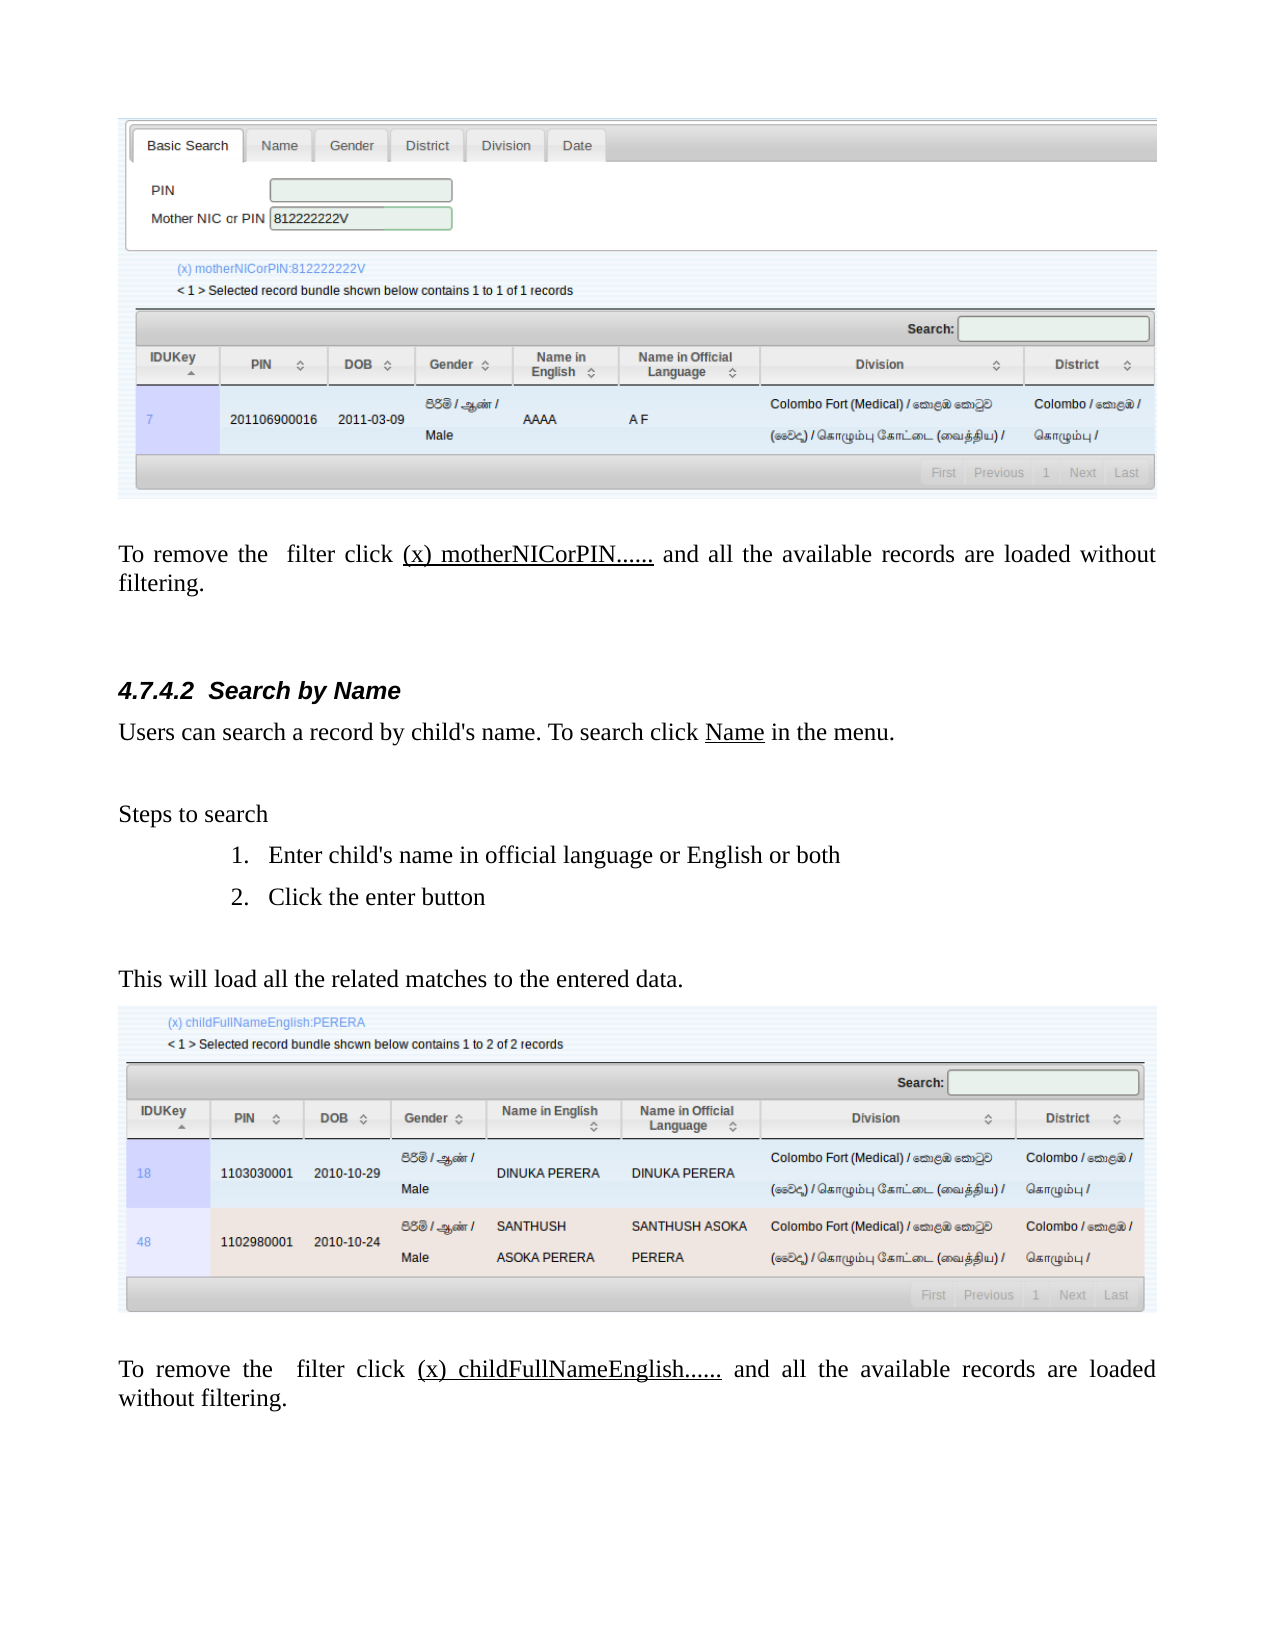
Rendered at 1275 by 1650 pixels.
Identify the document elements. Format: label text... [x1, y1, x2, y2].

text Steps to search [118, 799, 1157, 828]
text This will load all the related matches to the entered data. [118, 964, 1157, 993]
list Click the enter button [231, 882, 1157, 911]
text Users can search a record by child's name. To search click Name in the menu. [118, 717, 1157, 746]
subtitle Search by Name [118, 676, 1157, 704]
text To remove the filter click (x) motherNICorPIN...... and all the available records are loaded without filtering. [118, 539, 1157, 597]
text To remove the filter click (x) childFullNameEnglish...... and all the available records are loaded without filtering. [118, 1354, 1157, 1411]
picture [118, 118, 1157, 499]
list Enter child's name in official language or English or both [231, 841, 1157, 869]
picture [118, 1005, 1157, 1313]
